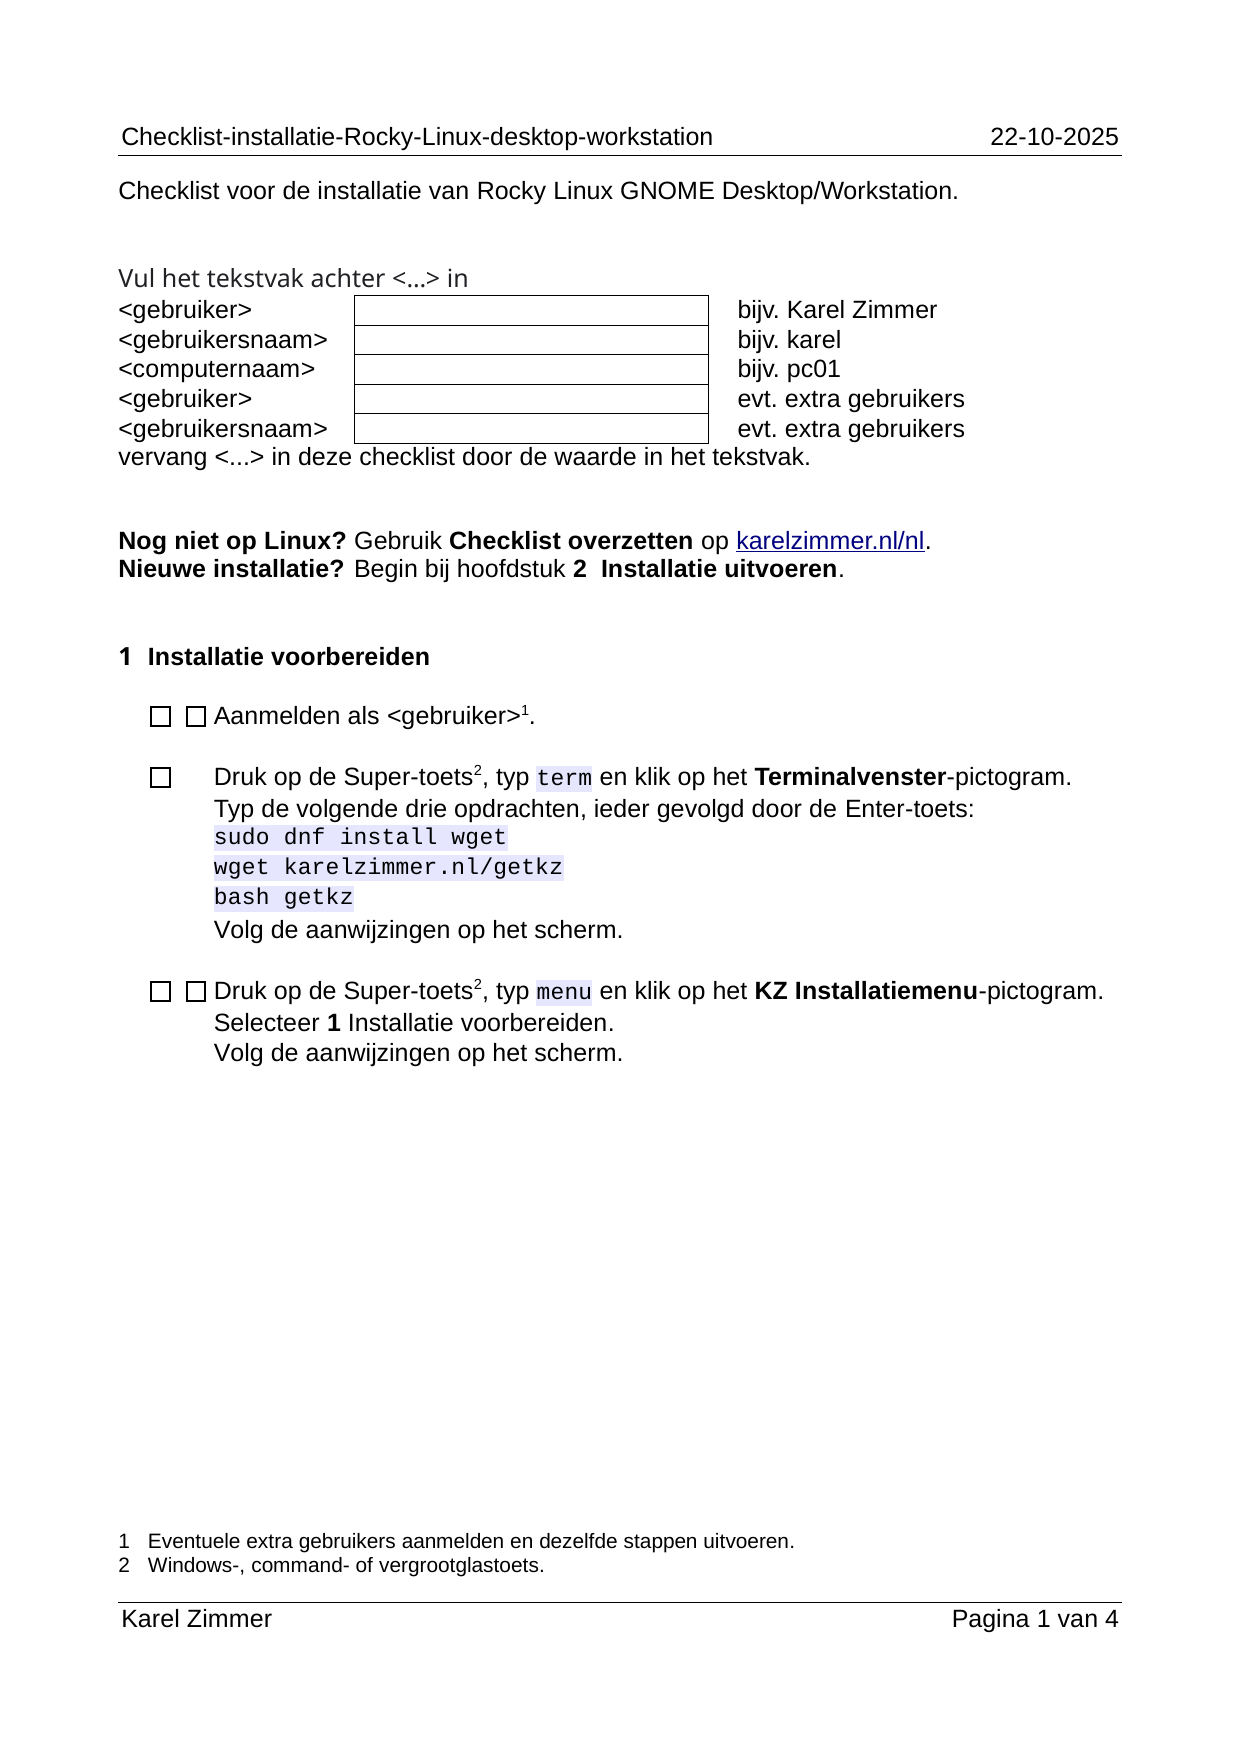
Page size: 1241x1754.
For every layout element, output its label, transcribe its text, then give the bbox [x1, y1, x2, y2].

table_cell [177, 824, 213, 854]
table_cell [177, 854, 213, 884]
table_header [177, 701, 213, 731]
table_cell [118, 762, 142, 794]
table_cell [118, 1038, 142, 1068]
table_cell [142, 915, 177, 945]
table_cell [118, 915, 142, 945]
table_cell [177, 762, 213, 794]
table_cell [177, 794, 213, 824]
table_cell [213, 945, 1122, 976]
table_cell [142, 731, 177, 762]
table_cell sudo dnf install wget [213, 824, 1122, 854]
text <gebruikersnaam> [118, 325, 354, 354]
text <computernaam> [118, 354, 354, 384]
text <gebruiker> [118, 384, 354, 413]
table_cell [177, 1038, 213, 1068]
table_cell Druk op de Super-toets2, typ menu en klik op het KZ Installatiemenu-pictogram. [213, 976, 1122, 1007]
table_cell Volg de aanwijzingen op het scherm. [213, 1038, 1122, 1068]
text <gebruikersnaam> [118, 413, 354, 443]
table_header [118, 701, 142, 731]
table_cell [142, 794, 177, 824]
table_cell [142, 976, 177, 1007]
table_header [142, 701, 177, 731]
text Vul het tekstvak achter <...> in [118, 261, 1122, 295]
table_cell Typ de volgende drie opdrachten, ieder gevolgd door de Enter-toets: [213, 794, 1122, 824]
table_cell wget karelzimmer.nl/getkz [213, 854, 1122, 884]
table_header Aanmelden als <gebruiker>. [213, 701, 1122, 731]
table_cell [142, 762, 177, 794]
table_cell Selecteer 1 Installatie voorbereiden. [213, 1008, 1122, 1038]
text Checklist voor de installatie van Rocky Linux GNOME Desktop/Workstation. [118, 177, 1122, 205]
table_cell bash getkz [213, 885, 1122, 915]
text evt. extra gebruikers [709, 413, 1122, 443]
table_cell [213, 731, 1122, 762]
table_cell [118, 854, 142, 884]
table_cell [177, 1008, 213, 1038]
table_cell [177, 976, 213, 1007]
table_cell [177, 731, 213, 762]
table_cell [118, 731, 142, 762]
table_cell [142, 824, 177, 854]
text vervang <...> in deze checklist door de waarde in het tekstvak. [118, 443, 1122, 471]
table_cell [177, 915, 213, 945]
table_cell [177, 945, 213, 976]
text <gebruiker> [118, 295, 354, 325]
table_cell Druk op de Super-toets, typ term en klik op het Terminalvenster-pictogram. [213, 762, 1122, 794]
table_cell Volg de aanwijzingen op het scherm. [213, 915, 1122, 945]
text Nieuwe installatie? Begin bij hoofdstuk 2 Installatie uitvoeren. [118, 555, 1122, 583]
table_cell [118, 945, 142, 976]
table_cell [142, 945, 177, 976]
table_cell [118, 824, 142, 854]
table_cell [118, 976, 142, 1007]
table_cell [142, 1008, 177, 1038]
text evt. extra gebruikers [709, 384, 1122, 413]
text bijv. pc01 [709, 354, 1122, 384]
table_cell [142, 1038, 177, 1068]
text bijv. Karel Zimmer [709, 295, 1122, 325]
table_cell [118, 794, 142, 824]
table_cell [118, 885, 142, 915]
table_cell [118, 1008, 142, 1038]
text Nog niet op Linux? Gebruik Checklist overzetten op karelzimmer.nl/nl. [118, 527, 1122, 555]
table_cell [177, 885, 213, 915]
text bijv. karel [709, 325, 1122, 354]
table_cell [142, 854, 177, 884]
list Installatie voorbereiden [118, 639, 1122, 673]
table_cell [142, 885, 177, 915]
